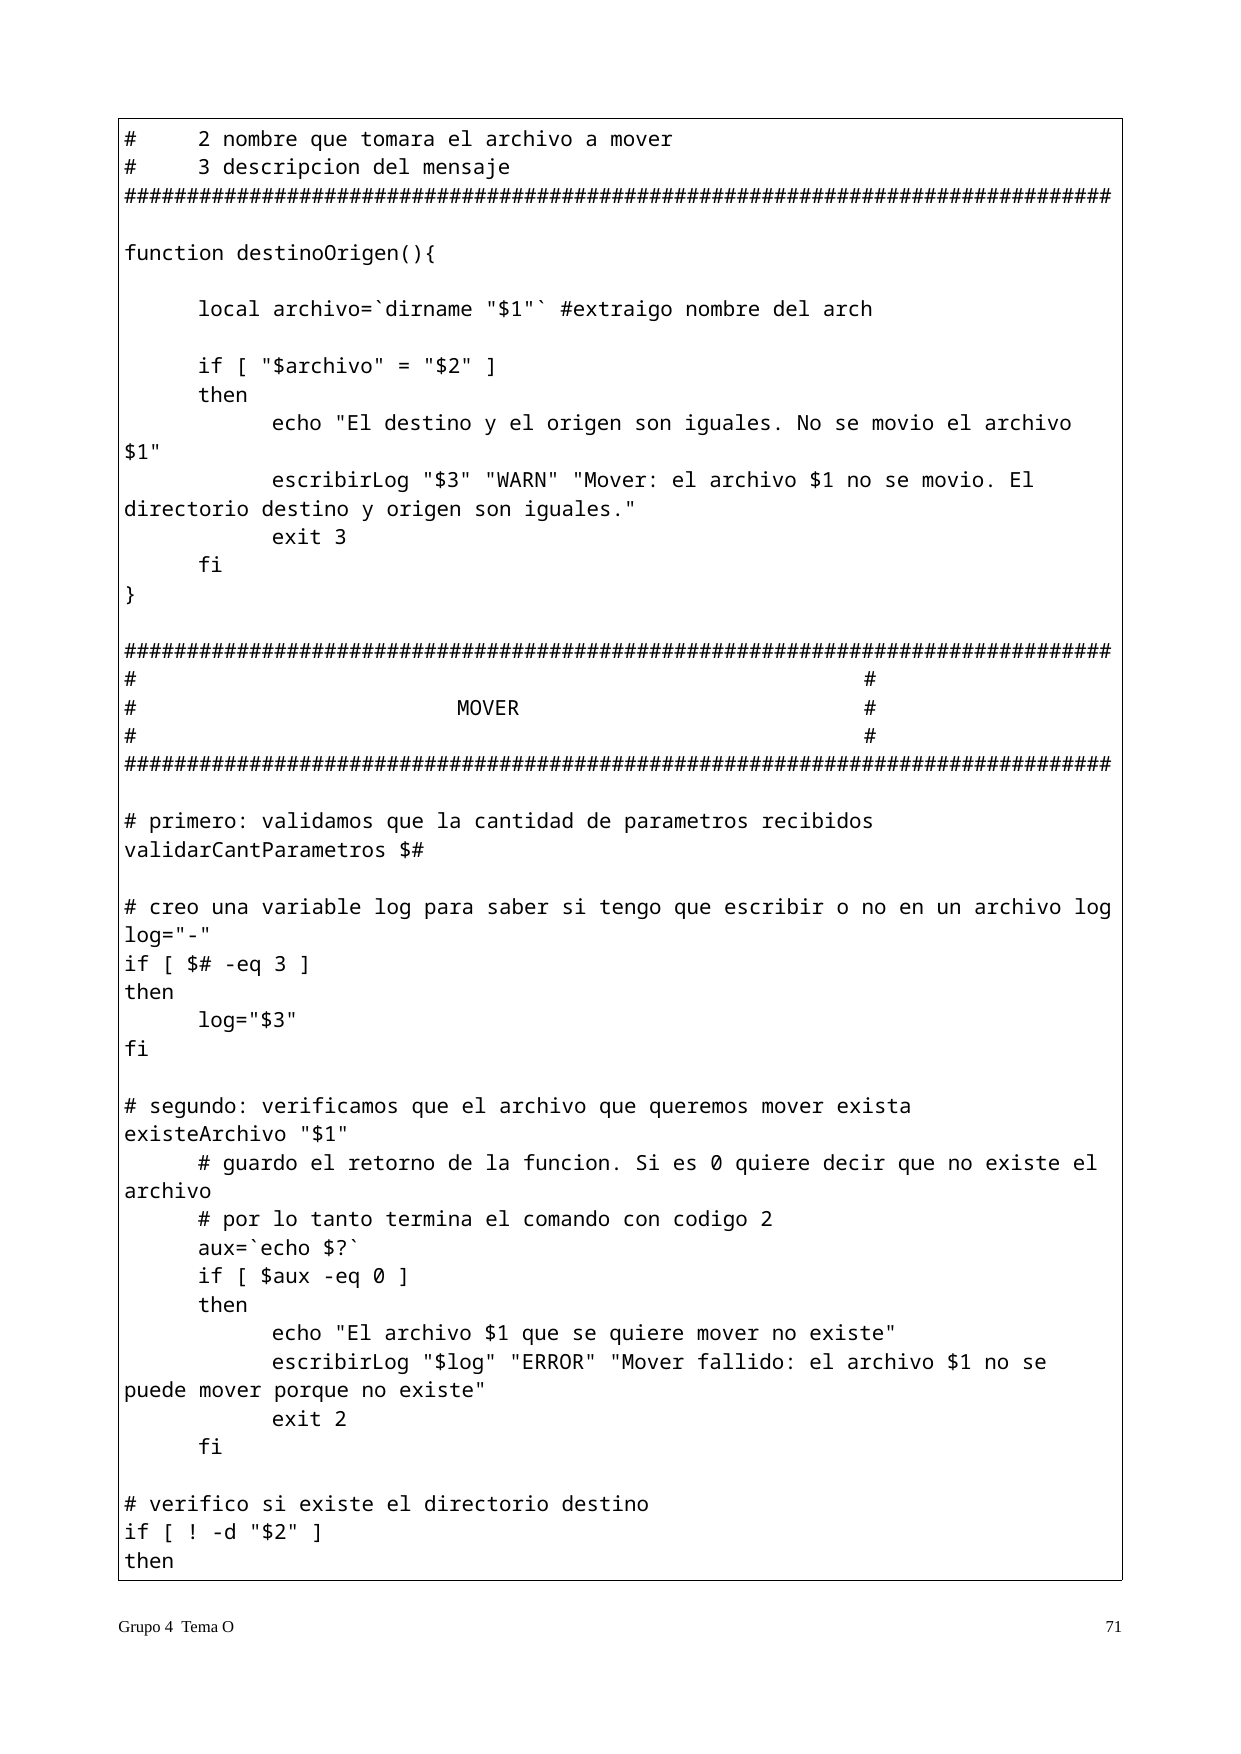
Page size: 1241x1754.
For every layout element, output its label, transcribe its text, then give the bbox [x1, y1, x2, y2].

table_header # 2 nombre que tomara el archivo a mover # 3 descripcion del mensaje ############################################################################### function destinoOrigen(){ local archivo=`dirname "$1"` #extraigo nombre del arch if [ "$archivo" = "$2" ] then echo "El destino y el origen son iguales. No se movio el archivo $1" escribirLog "$3" "WARN" "Mover: el archivo $1 no se movio. El directorio destino y origen son iguales." exit 3 fi } ############################################################################### # # # MOVER # # # ############################################################################### # primero: validamos que la cantidad de parametros recibidos validarCantParametros $# # creo una variable log para saber si tengo que escribir o no en un archivo log log="-" if [ $# -eq 3 ] then log="$3" fi # segundo: verificamos que el archivo que queremos mover exista existeArchivo "$1" # guardo el retorno de la funcion. Si es 0 quiere decir que no existe el archivo # por lo tanto termina el comando con codigo 2 aux=`echo $?` if [ $aux -eq 0 ] then echo "El archivo $1 que se quiere mover no existe" escribirLog "$log" "ERROR" "Mover fallido: el archivo $1 no se puede mover porque no existe" exit 2 fi # verifico si existe el directorio destino if [ ! -d "$2" ] then [119, 119, 1122, 1580]
